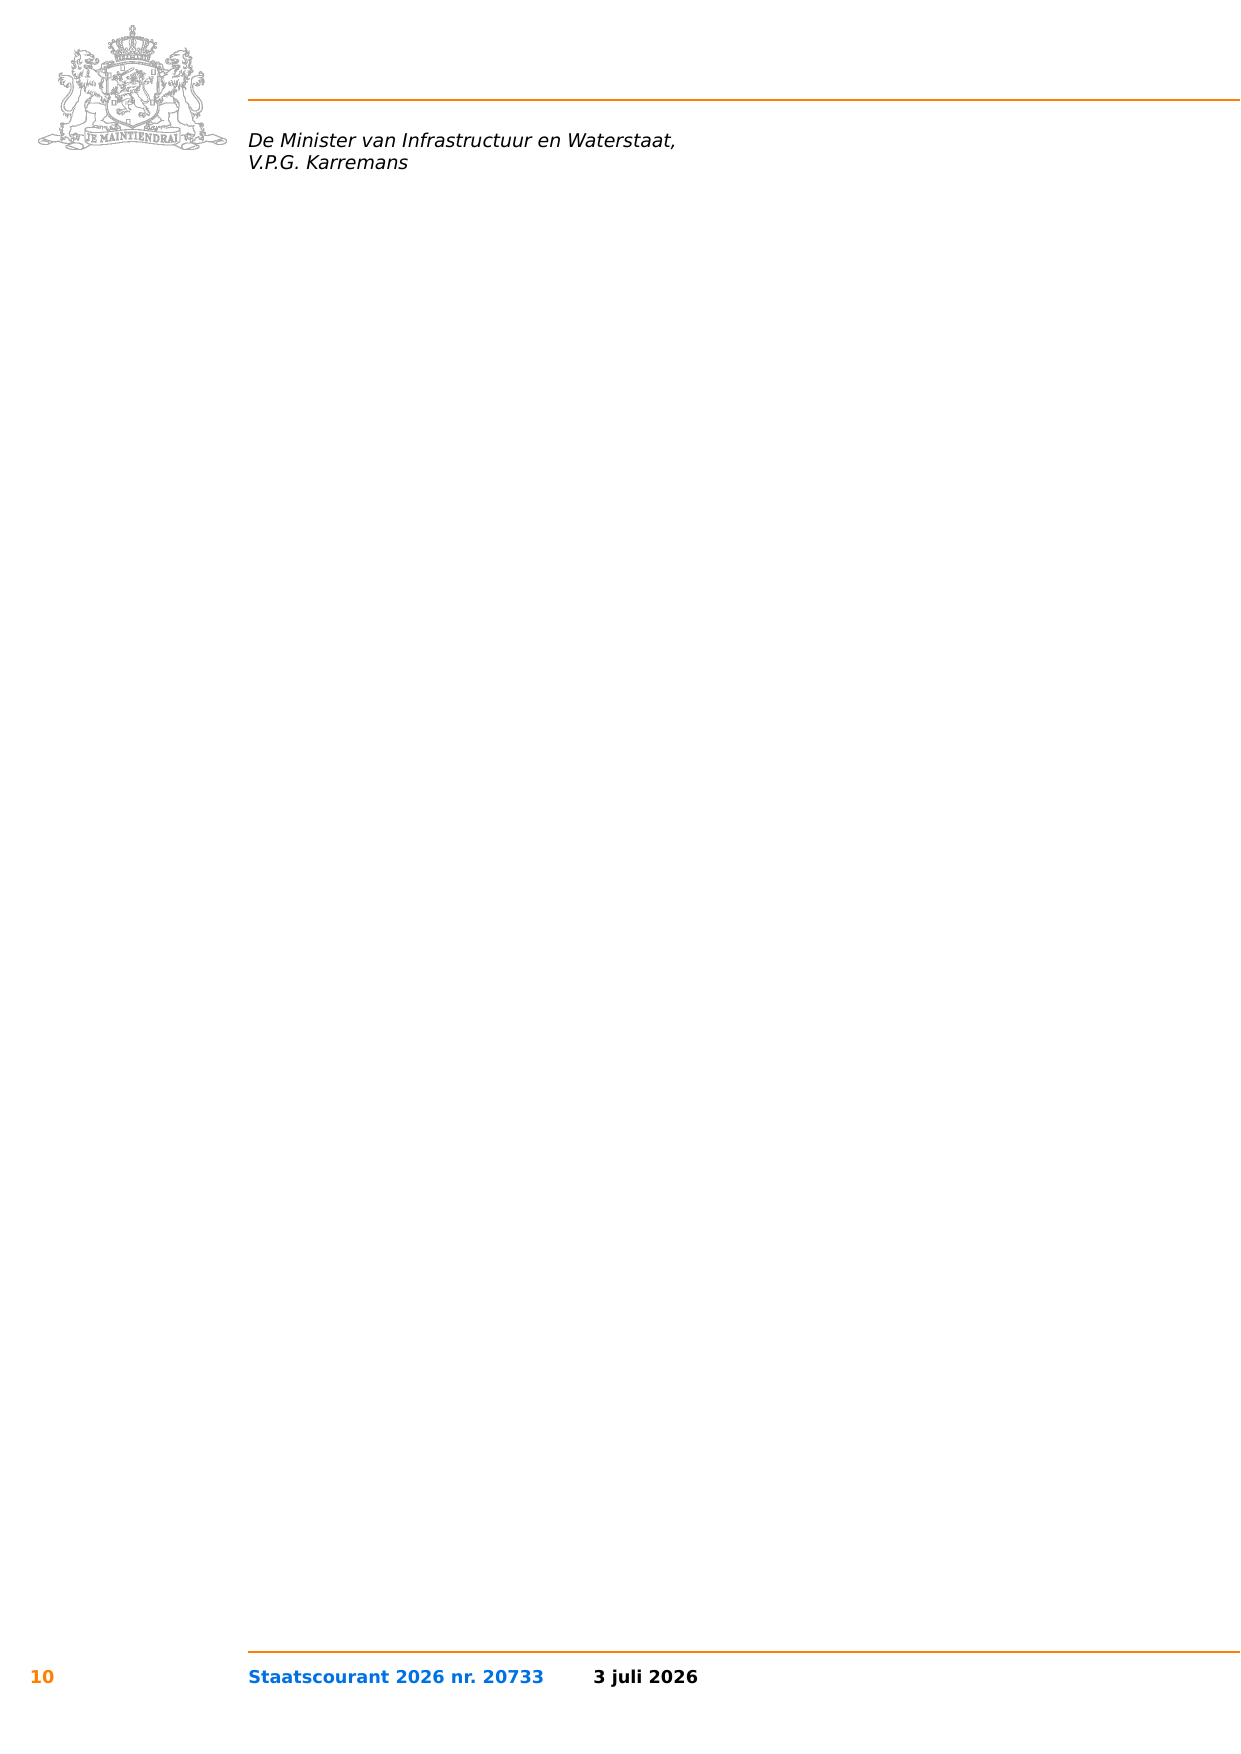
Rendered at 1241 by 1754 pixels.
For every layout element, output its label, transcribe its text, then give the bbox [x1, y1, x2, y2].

text De Minister van Infrastructuur en Waterstaat, V.P.G. Karremans [248, 130, 1163, 174]
picture [38, 25, 227, 150]
